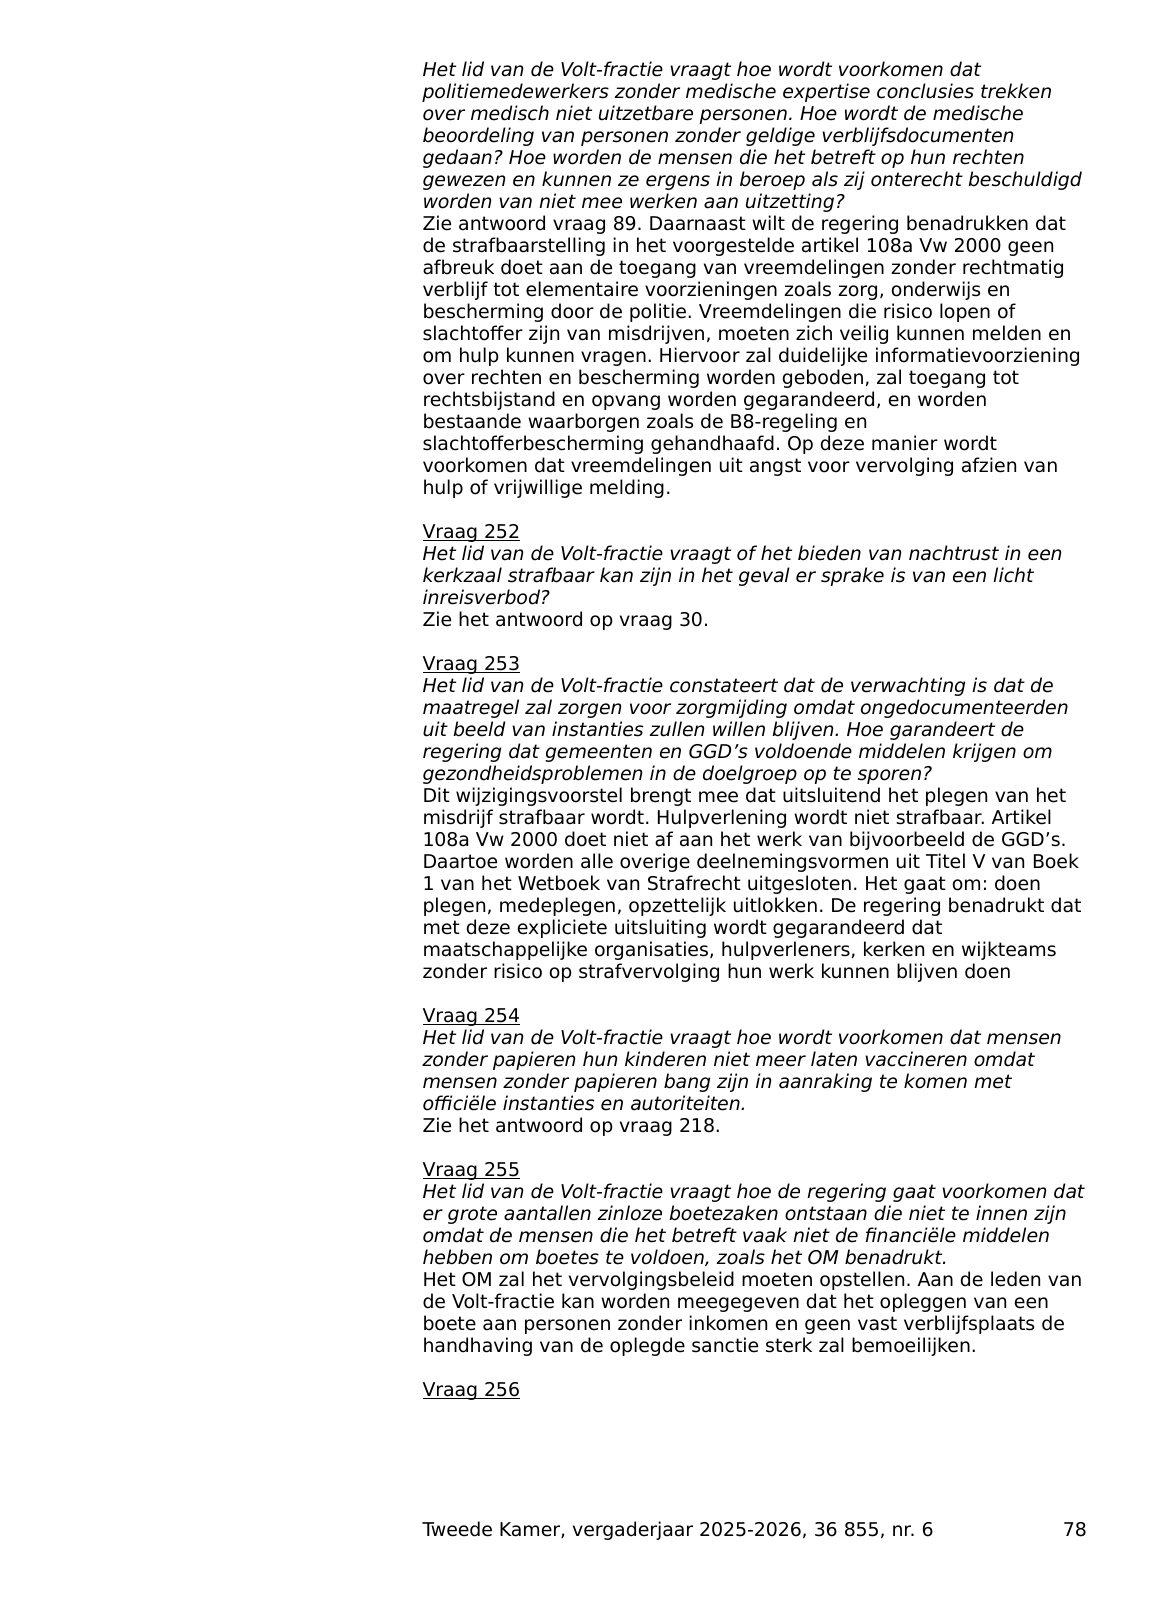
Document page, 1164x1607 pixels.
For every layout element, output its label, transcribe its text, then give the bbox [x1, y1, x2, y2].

text Het lid van de Volt-fractie vraagt hoe wordt voorkomen dat politiemedewerkers zonder medische expertise conclusies trekken over medisch niet uitzetbare personen. Hoe wordt de medische beoordeling van personen zonder geldige verblijfsdocumenten gedaan? Hoe worden de mensen die het betreft op hun rechten gewezen en kunnen ze ergens in beroep als zij onterecht beschuldigd worden van niet mee werken aan uitzetting? [422, 59, 1087, 213]
text Vraag 253 [422, 653, 1087, 675]
text Vraag 256 [422, 1379, 1087, 1401]
text Het lid van de Volt-fractie vraagt of het bieden van nachtrust in een kerkzaal strafbaar kan zijn in het geval er sprake is van een licht inreisverbod? [422, 543, 1087, 609]
text Zie het antwoord op vraag 30. [422, 609, 1087, 631]
text Het lid van de Volt-fractie constateert dat de verwachting is dat de maatregel zal zorgen voor zorgmijding omdat ongedocumenteerden uit beeld van instanties zullen willen blijven. Hoe garandeert de regering dat gemeenten en GGD’s voldoende middelen krijgen om gezondheidsproblemen in de doelgroep op te sporen? [422, 675, 1087, 785]
text Vraag 252 [422, 521, 1087, 543]
text Zie antwoord vraag 89. Daarnaast wilt de regering benadrukken dat de strafbaarstelling in het voorgestelde artikel 108a Vw 2000 geen afbreuk doet aan de toegang van vreemdelingen zonder rechtmatig verblijf tot elementaire voorzieningen zoals zorg, onderwijs en bescherming door de politie. Vreemdelingen die risico lopen of slachtoffer zijn van misdrijven, moeten zich veilig kunnen melden en om hulp kunnen vragen. Hiervoor zal duidelijke informatievoorziening over rechten en bescherming worden geboden, zal toegang tot rechtsbijstand en opvang worden gegarandeerd, en worden bestaande waarborgen zoals de B8-regeling en slachtofferbescherming gehandhaafd. Op deze manier wordt voorkomen dat vreemdelingen uit angst voor vervolging afzien van hulp of vrijwillige melding. [422, 213, 1087, 499]
text Zie het antwoord op vraag 218. [422, 1115, 1087, 1137]
text Het OM zal het vervolgingsbeleid moeten opstellen. Aan de leden van de Volt-fractie kan worden meegegeven dat het opleggen van een boete aan personen zonder inkomen en geen vast verblijfsplaats de handhaving van de oplegde sanctie sterk zal bemoeilijken. [422, 1269, 1087, 1357]
text Het lid van de Volt-fractie vraagt hoe de regering gaat voorkomen dat er grote aantallen zinloze boetezaken ontstaan die niet te innen zijn omdat de mensen die het betreft vaak niet de financiële middelen hebben om boetes te voldoen, zoals het OM benadrukt. [422, 1181, 1087, 1269]
text Het lid van de Volt-fractie vraagt hoe wordt voorkomen dat mensen zonder papieren hun kinderen niet meer laten vaccineren omdat mensen zonder papieren bang zijn in aanraking te komen met officiële instanties en autoriteiten. [422, 1027, 1087, 1115]
text Vraag 255 [422, 1159, 1087, 1181]
text Dit wijzigingsvoorstel brengt mee dat uitsluitend het plegen van het misdrijf strafbaar wordt. Hulpverlening wordt niet strafbaar. Artikel 108a Vw 2000 doet niet af aan het werk van bijvoorbeeld de GGD’s. Daartoe worden alle overige deelnemingsvormen uit Titel V van Boek 1 van het Wetboek van Strafrecht uitgesloten. Het gaat om: doen plegen, medeplegen, opzettelijk uitlokken. De regering benadrukt dat met deze expliciete uitsluiting wordt gegarandeerd dat maatschappelijke organisaties, hulpverleners, kerken en wijkteams zonder risico op strafvervolging hun werk kunnen blijven doen [422, 785, 1087, 983]
text Vraag 254 [422, 1005, 1087, 1027]
